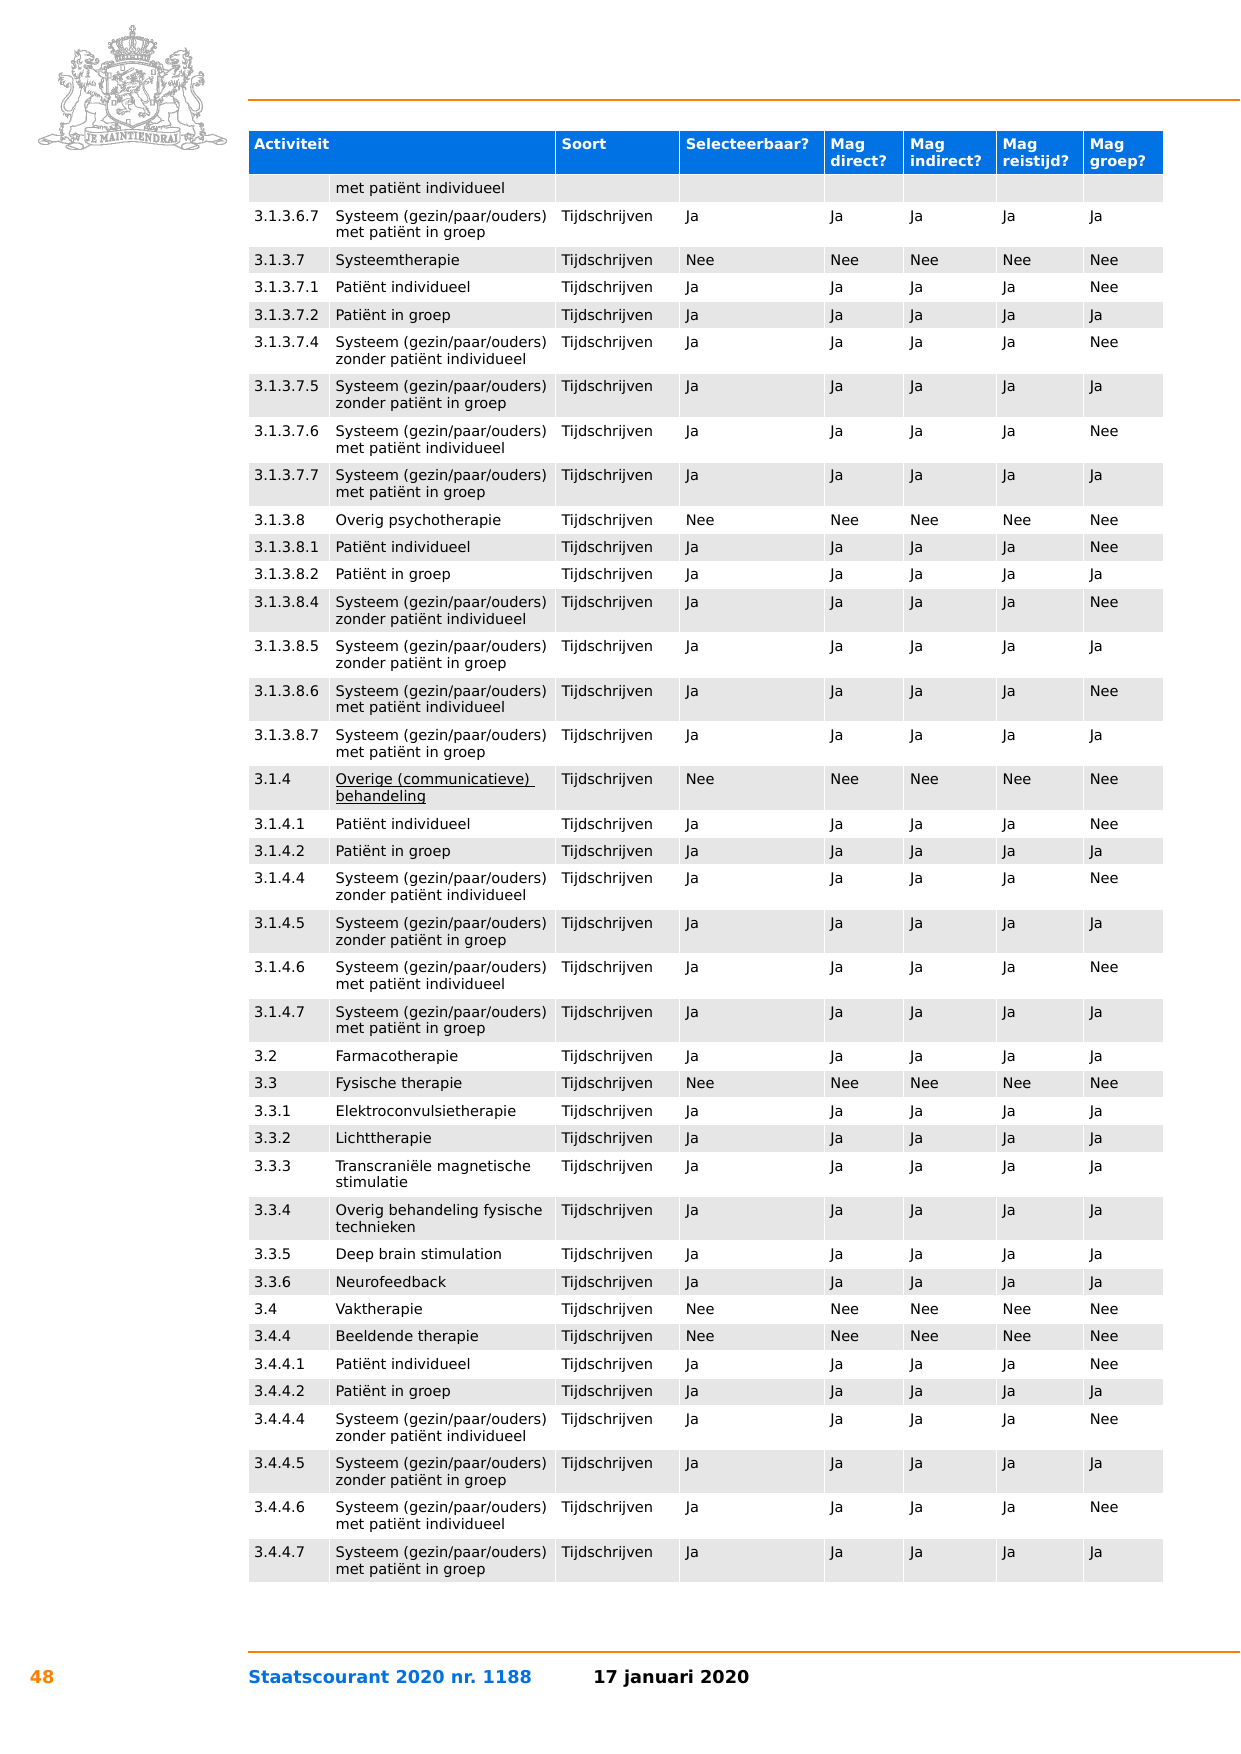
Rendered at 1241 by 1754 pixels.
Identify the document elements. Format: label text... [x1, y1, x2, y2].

table_cell Ja [904, 1153, 996, 1196]
table_cell Nee [1084, 954, 1163, 998]
table_cell Ja [997, 811, 1083, 837]
table_cell Ja [904, 1125, 996, 1152]
table_cell Tijdschrijven [556, 1296, 679, 1323]
table_cell 3.4.4.5 [249, 1450, 329, 1493]
table_cell Nee [997, 247, 1083, 273]
table_cell Ja [904, 811, 996, 837]
table_cell Ja [997, 1406, 1083, 1449]
table_cell 3.3.2 [249, 1125, 329, 1152]
table_cell Ja [904, 678, 996, 721]
table_cell Ja [904, 329, 996, 373]
table_cell Nee [997, 1071, 1083, 1097]
table_cell 3.3.3 [249, 1153, 329, 1196]
table_cell Ja [825, 954, 903, 998]
table_cell Ja [680, 275, 824, 301]
table_cell 3.4.4.1 [249, 1351, 329, 1377]
table_cell Lichttherapie [330, 1125, 555, 1152]
table_cell Ja [997, 203, 1083, 246]
table_cell Ja [904, 275, 996, 301]
table_cell Ja [680, 463, 824, 506]
table_cell Ja [997, 302, 1083, 328]
table_cell Tijdschrijven [556, 329, 679, 373]
table_cell Ja [904, 302, 996, 328]
table_cell Patiënt individueel [330, 534, 555, 561]
table_cell Ja [997, 329, 1083, 373]
table_cell 3.1.3.8.1 [249, 534, 329, 561]
table_cell 3.4.4.7 [249, 1539, 329, 1582]
table_cell [249, 175, 329, 202]
table_cell Nee [825, 766, 903, 810]
table_cell Ja [680, 329, 824, 373]
table_cell Tijdschrijven [556, 589, 679, 632]
table_cell Ja [1084, 1098, 1163, 1124]
table_cell Ja [825, 1269, 903, 1295]
table_cell 3.4.4.2 [249, 1379, 329, 1405]
table_cell Patiënt individueel [330, 275, 555, 301]
table_cell Ja [997, 562, 1083, 588]
table_cell Systeemtherapie [330, 247, 555, 273]
table_cell Tijdschrijven [556, 954, 679, 998]
table_cell 3.1.3.8.2 [249, 562, 329, 588]
table_cell Ja [1084, 722, 1163, 765]
table_cell Ja [997, 866, 1083, 909]
table_cell 3.1.4.1 [249, 811, 329, 837]
table_cell Systeem (gezin/paar/ouders) met patiënt in groep [330, 722, 555, 765]
table_cell Tijdschrijven [556, 1351, 679, 1377]
table_cell Ja [680, 910, 824, 953]
table_cell Ja [997, 1269, 1083, 1295]
table_cell Nee [680, 507, 824, 533]
table_cell Nee [1084, 275, 1163, 301]
table_cell 3.4.4.4 [249, 1406, 329, 1449]
table_header Mag groep? [1084, 131, 1163, 174]
table_cell Tijdschrijven [556, 247, 679, 273]
table_cell Nee [680, 1071, 824, 1097]
table_cell Ja [1084, 1125, 1163, 1152]
table_cell Nee [680, 766, 824, 810]
table_cell Ja [680, 1269, 824, 1295]
table_cell Nee [904, 1296, 996, 1323]
table_cell Nee [1084, 811, 1163, 837]
table_cell Ja [904, 633, 996, 677]
table_cell Tijdschrijven [556, 1379, 679, 1405]
table_cell Ja [997, 1098, 1083, 1124]
table_cell Ja [680, 866, 824, 909]
table_cell Patiënt in groep [330, 562, 555, 588]
table_cell Ja [680, 418, 824, 461]
table_cell Patiënt in groep [330, 838, 555, 864]
table_cell Systeem (gezin/paar/ouders) zonder patiënt in groep [330, 1450, 555, 1493]
table_cell 3.1.3.8 [249, 507, 329, 533]
table_cell Ja [1084, 838, 1163, 864]
table_cell Nee [825, 1296, 903, 1323]
table_cell Ja [997, 1125, 1083, 1152]
table_cell Ja [825, 1450, 903, 1493]
table_cell Nee [904, 507, 996, 533]
table_cell Ja [997, 1495, 1083, 1538]
table_cell Nee [1084, 247, 1163, 273]
table_cell Ja [680, 1125, 824, 1152]
table_cell Ja [904, 1351, 996, 1377]
table_cell 3.3.4 [249, 1197, 329, 1240]
table_cell Ja [997, 954, 1083, 998]
table_cell Patiënt individueel [330, 811, 555, 837]
table_cell 3.1.3.7.2 [249, 302, 329, 328]
table_cell Ja [1084, 562, 1163, 588]
table_cell Beeldende therapie [330, 1324, 555, 1350]
table_cell Ja [680, 302, 824, 328]
table_cell Nee [904, 247, 996, 273]
table_cell Ja [680, 678, 824, 721]
table_cell Ja [825, 1197, 903, 1240]
picture [38, 25, 227, 150]
table_cell Nee [825, 1071, 903, 1097]
table_cell Systeem (gezin/paar/ouders) zonder patiënt individueel [330, 589, 555, 632]
table_cell Ja [904, 1197, 996, 1240]
table_cell Ja [1084, 1241, 1163, 1268]
table_cell Nee [904, 1071, 996, 1097]
table_cell Ja [680, 203, 824, 246]
table_cell Ja [997, 1197, 1083, 1240]
table_cell Nee [680, 1296, 824, 1323]
table_cell Ja [825, 633, 903, 677]
table_cell Overig behandeling fysische technieken [330, 1197, 555, 1240]
table_cell Ja [825, 374, 903, 417]
table_cell Ja [997, 1539, 1083, 1582]
table_cell Ja [825, 418, 903, 461]
table_cell Tijdschrijven [556, 1098, 679, 1124]
table_cell Ja [680, 633, 824, 677]
table_cell Ja [825, 203, 903, 246]
table_cell Tijdschrijven [556, 1495, 679, 1538]
table_cell Nee [1084, 766, 1163, 810]
table_cell Ja [904, 374, 996, 417]
table_cell Tijdschrijven [556, 1406, 679, 1449]
table_cell 3.3 [249, 1071, 329, 1097]
table_cell Ja [825, 1406, 903, 1449]
table_cell 3.3.5 [249, 1241, 329, 1268]
table_cell Ja [680, 534, 824, 561]
table_cell Systeem (gezin/paar/ouders) zonder patiënt in groep [330, 633, 555, 677]
table_cell Ja [825, 678, 903, 721]
table_cell [1084, 175, 1163, 202]
table_cell Ja [680, 374, 824, 417]
table_cell 3.1.3.7.7 [249, 463, 329, 506]
table_cell Ja [1084, 910, 1163, 953]
table_cell Nee [1084, 1351, 1163, 1377]
table_cell Nee [1084, 1296, 1163, 1323]
table_cell Ja [904, 1043, 996, 1069]
table_cell Ja [825, 1351, 903, 1377]
table_cell Nee [1084, 1495, 1163, 1538]
table_cell 3.1.3.6.7 [249, 203, 329, 246]
table_cell 3.4.4.6 [249, 1495, 329, 1538]
table_cell Ja [825, 866, 903, 909]
table_cell 3.1.3.8.6 [249, 678, 329, 721]
table_cell Patiënt individueel [330, 1351, 555, 1377]
table_cell Ja [997, 999, 1083, 1042]
table_cell Ja [680, 1450, 824, 1493]
table_cell Systeem (gezin/paar/ouders) zonder patiënt in groep [330, 374, 555, 417]
table_cell Systeem (gezin/paar/ouders) met patiënt individueel [330, 418, 555, 461]
table_cell Ja [825, 1125, 903, 1152]
table_cell Ja [904, 999, 996, 1042]
table_cell Ja [904, 1379, 996, 1405]
table_cell Tijdschrijven [556, 999, 679, 1042]
table_cell 3.1.3.7.4 [249, 329, 329, 373]
table_cell Ja [1084, 1379, 1163, 1405]
table_cell Nee [1084, 1071, 1163, 1097]
table_cell Ja [997, 275, 1083, 301]
table_cell Ja [1084, 203, 1163, 246]
table_cell Systeem (gezin/paar/ouders) zonder patiënt individueel [330, 866, 555, 909]
table_cell Tijdschrijven [556, 275, 679, 301]
table_cell Ja [825, 1153, 903, 1196]
table_cell Ja [997, 722, 1083, 765]
table_cell Ja [825, 463, 903, 506]
table_cell Ja [997, 463, 1083, 506]
table_cell 3.1.3.8.4 [249, 589, 329, 632]
table_cell met patiënt individueel [330, 175, 555, 202]
table_cell Ja [680, 1406, 824, 1449]
table_cell Ja [680, 1098, 824, 1124]
table_cell Ja [997, 534, 1083, 561]
table_cell 3.1.4 [249, 766, 329, 810]
table_cell Ja [997, 633, 1083, 677]
table_cell Ja [997, 374, 1083, 417]
table_cell Ja [904, 954, 996, 998]
table_cell Ja [997, 1351, 1083, 1377]
table_cell Ja [997, 838, 1083, 864]
table_cell Ja [904, 1098, 996, 1124]
table_cell Ja [1084, 302, 1163, 328]
table_cell Tijdschrijven [556, 1450, 679, 1493]
table_cell Ja [997, 1241, 1083, 1268]
table_cell Ja [904, 866, 996, 909]
table_cell Tijdschrijven [556, 534, 679, 561]
table_cell [825, 175, 903, 202]
table_cell Ja [904, 203, 996, 246]
table_cell Systeem (gezin/paar/ouders) met patiënt in groep [330, 999, 555, 1042]
table_cell Ja [1084, 1153, 1163, 1196]
table_cell Nee [680, 247, 824, 273]
table_cell Ja [997, 589, 1083, 632]
table_cell Transcraniële magnetische stimulatie [330, 1153, 555, 1196]
table_cell 3.1.4.6 [249, 954, 329, 998]
table_cell 3.1.3.8.7 [249, 722, 329, 765]
table_cell Ja [1084, 374, 1163, 417]
table_cell Ja [825, 910, 903, 953]
table_cell Ja [680, 1153, 824, 1196]
table_cell Patiënt in groep [330, 1379, 555, 1405]
table_cell Ja [904, 562, 996, 588]
table_cell Ja [1084, 463, 1163, 506]
table_cell Ja [680, 1539, 824, 1582]
table_cell Systeem (gezin/paar/ouders) zonder patiënt in groep [330, 910, 555, 953]
table_cell Ja [904, 1450, 996, 1493]
table_cell Ja [825, 1098, 903, 1124]
table_cell Ja [825, 589, 903, 632]
table_cell 3.1.4.4 [249, 866, 329, 909]
table_cell Ja [904, 1269, 996, 1295]
table_cell 3.1.3.7.5 [249, 374, 329, 417]
table_cell [904, 175, 996, 202]
table_cell Ja [825, 838, 903, 864]
table_cell [680, 175, 824, 202]
table_cell Systeem (gezin/paar/ouders) met patiënt individueel [330, 1495, 555, 1538]
table_cell Nee [904, 766, 996, 810]
table_cell Tijdschrijven [556, 562, 679, 588]
table_cell Tijdschrijven [556, 766, 679, 810]
table_cell Ja [825, 999, 903, 1042]
table_cell Tijdschrijven [556, 838, 679, 864]
table_cell Tijdschrijven [556, 463, 679, 506]
table_cell Ja [680, 589, 824, 632]
table_cell Tijdschrijven [556, 633, 679, 677]
table_cell Ja [825, 1379, 903, 1405]
table_cell Nee [1084, 1406, 1163, 1449]
table_cell Systeem (gezin/paar/ouders) zonder patiënt individueel [330, 1406, 555, 1449]
table_cell Ja [680, 562, 824, 588]
table_cell Tijdschrijven [556, 374, 679, 417]
table_cell Overige (communicatieve) behandeling [330, 766, 555, 810]
table_cell Ja [904, 463, 996, 506]
table_cell Ja [904, 1406, 996, 1449]
table_cell Nee [997, 1324, 1083, 1350]
table_cell Ja [680, 722, 824, 765]
table_cell Overig psychotherapie [330, 507, 555, 533]
table_cell Ja [825, 302, 903, 328]
table_cell Nee [997, 507, 1083, 533]
table_cell Ja [997, 678, 1083, 721]
table_cell Nee [1084, 329, 1163, 373]
table_cell Tijdschrijven [556, 1125, 679, 1152]
table_cell Tijdschrijven [556, 910, 679, 953]
table_cell Ja [904, 722, 996, 765]
table_cell Ja [680, 1351, 824, 1377]
table_cell Tijdschrijven [556, 1043, 679, 1069]
table_cell Ja [825, 811, 903, 837]
table_cell Ja [904, 910, 996, 953]
table_cell Systeem (gezin/paar/ouders) met patiënt in groep [330, 463, 555, 506]
table_cell [997, 175, 1083, 202]
table_cell Ja [1084, 1269, 1163, 1295]
table_cell Nee [1084, 507, 1163, 533]
table_cell Ja [1084, 1539, 1163, 1582]
table_cell Nee [680, 1324, 824, 1350]
table_cell Nee [904, 1324, 996, 1350]
table_cell Ja [825, 722, 903, 765]
table_cell Ja [680, 838, 824, 864]
table_header Mag direct? [825, 131, 903, 174]
table_cell 3.1.4.7 [249, 999, 329, 1042]
table_cell Ja [1084, 1197, 1163, 1240]
table_cell Fysische therapie [330, 1071, 555, 1097]
table_cell Tijdschrijven [556, 811, 679, 837]
table_cell Ja [825, 1495, 903, 1538]
table_cell Ja [680, 999, 824, 1042]
table_cell Ja [680, 1197, 824, 1240]
table_cell Tijdschrijven [556, 866, 679, 909]
table_cell Ja [904, 1495, 996, 1538]
table_cell Tijdschrijven [556, 678, 679, 721]
table_cell 3.4 [249, 1296, 329, 1323]
table_cell Systeem (gezin/paar/ouders) met patiënt individueel [330, 678, 555, 721]
table_cell Nee [997, 766, 1083, 810]
table_cell Tijdschrijven [556, 1241, 679, 1268]
table_cell Ja [680, 1379, 824, 1405]
table_cell Ja [904, 589, 996, 632]
table_header Selecteerbaar? [680, 131, 824, 174]
table_cell Farmacotherapie [330, 1043, 555, 1069]
table_cell Systeem (gezin/paar/ouders) met patiënt in groep [330, 1539, 555, 1582]
table_cell Tijdschrijven [556, 1539, 679, 1582]
table_cell Ja [997, 418, 1083, 461]
table_cell Ja [680, 1043, 824, 1069]
table_cell 3.3.1 [249, 1098, 329, 1124]
table_cell Ja [1084, 633, 1163, 677]
table_cell Nee [997, 1296, 1083, 1323]
table_cell Nee [1084, 418, 1163, 461]
table_cell Nee [1084, 589, 1163, 632]
table_cell Ja [997, 1450, 1083, 1493]
table_cell Ja [825, 562, 903, 588]
table_cell Ja [1084, 999, 1163, 1042]
table_cell Nee [825, 247, 903, 273]
table_cell Ja [997, 1379, 1083, 1405]
table_cell Ja [825, 1043, 903, 1069]
table_cell Systeem (gezin/paar/ouders) met patiënt individueel [330, 954, 555, 998]
table_cell Ja [904, 838, 996, 864]
table_cell Ja [904, 534, 996, 561]
table_cell Deep brain stimulation [330, 1241, 555, 1268]
table_cell Ja [1084, 1450, 1163, 1493]
table_cell 3.1.3.7.1 [249, 275, 329, 301]
table_cell Nee [825, 1324, 903, 1350]
table_cell Ja [825, 1241, 903, 1268]
table_cell 3.3.6 [249, 1269, 329, 1295]
table_cell Ja [825, 275, 903, 301]
table_cell Patiënt in groep [330, 302, 555, 328]
table_cell Elektroconvulsietherapie [330, 1098, 555, 1124]
table_cell Tijdschrijven [556, 302, 679, 328]
table_header Mag indirect? [904, 131, 996, 174]
table_cell Ja [825, 1539, 903, 1582]
table_cell Ja [1084, 1043, 1163, 1069]
table_cell Ja [825, 534, 903, 561]
table_cell Nee [1084, 678, 1163, 721]
table_cell Ja [904, 1241, 996, 1268]
table_cell Tijdschrijven [556, 507, 679, 533]
table_cell Tijdschrijven [556, 1324, 679, 1350]
table_cell Ja [680, 954, 824, 998]
table_cell Ja [904, 418, 996, 461]
table_cell Tijdschrijven [556, 1269, 679, 1295]
table_cell 3.1.4.2 [249, 838, 329, 864]
table_cell Nee [1084, 534, 1163, 561]
table_cell 3.4.4 [249, 1324, 329, 1350]
table_cell Nee [825, 507, 903, 533]
table_cell Tijdschrijven [556, 1197, 679, 1240]
table_cell Neurofeedback [330, 1269, 555, 1295]
table_header Soort [556, 131, 679, 174]
table_header Mag reistijd? [997, 131, 1083, 174]
table_cell Systeem (gezin/paar/ouders) met patiënt in groep [330, 203, 555, 246]
table_cell Ja [997, 910, 1083, 953]
table_cell Tijdschrijven [556, 1153, 679, 1196]
table_cell Nee [1084, 1324, 1163, 1350]
table_cell 3.1.3.7.6 [249, 418, 329, 461]
table_cell Tijdschrijven [556, 418, 679, 461]
table_cell 3.1.4.5 [249, 910, 329, 953]
table_cell Ja [680, 1241, 824, 1268]
table_cell Nee [1084, 866, 1163, 909]
table_cell Ja [825, 329, 903, 373]
table_cell Systeem (gezin/paar/ouders) zonder patiënt individueel [330, 329, 555, 373]
table_header Activiteit [249, 131, 555, 174]
table_cell [556, 175, 679, 202]
table_cell 3.1.3.7 [249, 247, 329, 273]
table_cell Ja [904, 1539, 996, 1582]
table_cell 3.2 [249, 1043, 329, 1069]
table_cell Tijdschrijven [556, 203, 679, 246]
table_cell Ja [997, 1043, 1083, 1069]
table_cell Ja [997, 1153, 1083, 1196]
table_cell Tijdschrijven [556, 722, 679, 765]
table_cell Vaktherapie [330, 1296, 555, 1323]
table_cell Ja [680, 1495, 824, 1538]
table_cell Ja [680, 811, 824, 837]
table_cell Tijdschrijven [556, 1071, 679, 1097]
table_cell 3.1.3.8.5 [249, 633, 329, 677]
